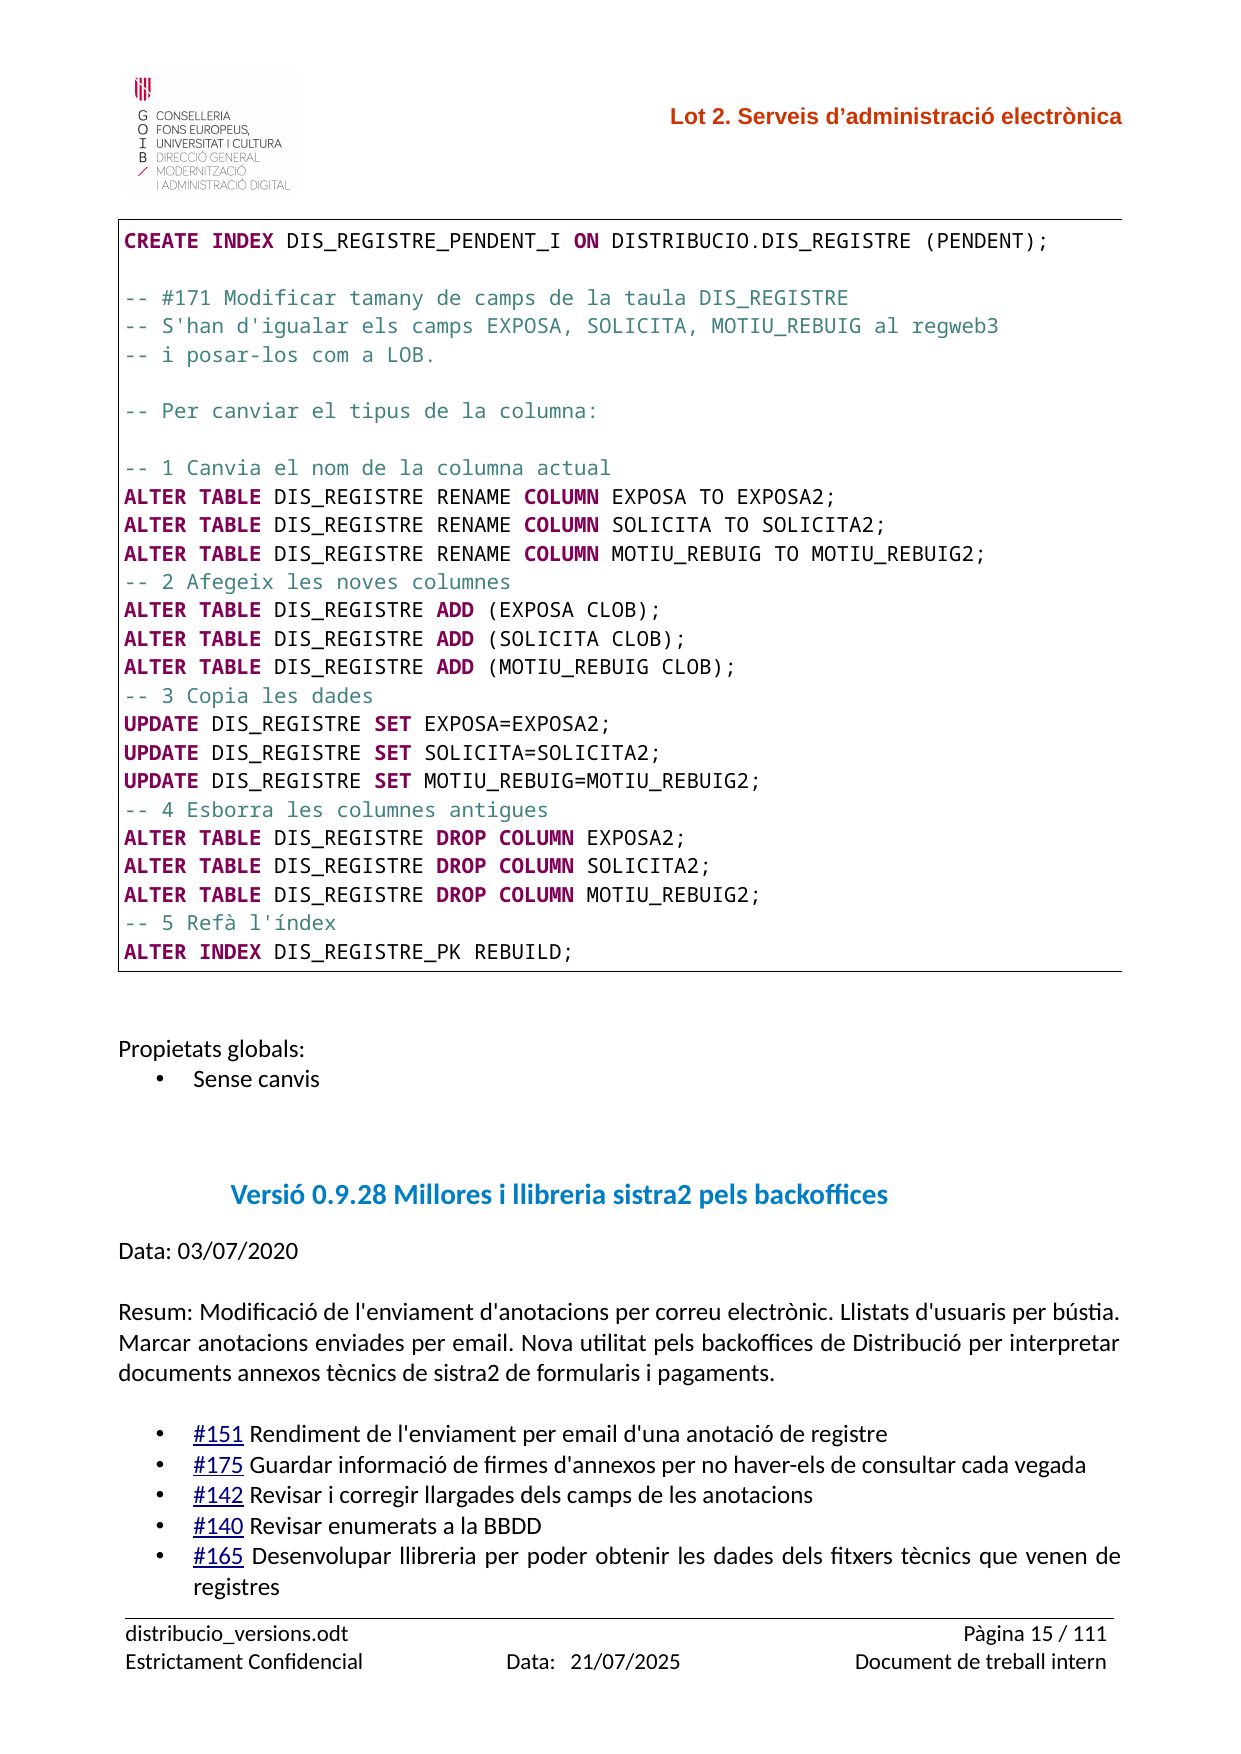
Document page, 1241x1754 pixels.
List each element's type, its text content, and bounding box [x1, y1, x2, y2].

subtitle Versió 0.9.28 Millores i llibreria sistra2 pels backoffices [153, 1176, 1122, 1211]
picture [126, 70, 299, 197]
table_header CREATE INDEX DIS_REGISTRE_PENDENT_I ON DISTRIBUCIO.DIS_REGISTRE (PENDENT); -- #171 Modificar tamany de camps de la taula DIS_REGISTRE -- S'han d'igualar els camps EXPOSA, SOLICITA, MOTIU_REBUIG al regweb3 -- i posar-los com a LOB. -- Per canviar el tipus de la columna: -- 1 Canvia el nom de la columna actual ALTER TABLE DIS_REGISTRE RENAME COLUMN EXPOSA TO EXPOSA2; ALTER TABLE DIS_REGISTRE RENAME COLUMN SOLICITA TO SOLICITA2; ALTER TABLE DIS_REGISTRE RENAME COLUMN MOTIU_REBUIG TO MOTIU_REBUIG2; -- 2 Afegeix les noves columnes ALTER TABLE DIS_REGISTRE ADD (EXPOSA CLOB); ALTER TABLE DIS_REGISTRE ADD (SOLICITA CLOB); ALTER TABLE DIS_REGISTRE ADD (MOTIU_REBUIG CLOB); -- 3 Copia les dades UPDATE DIS_REGISTRE SET EXPOSA=EXPOSA2; UPDATE DIS_REGISTRE SET SOLICITA=SOLICITA2; UPDATE DIS_REGISTRE SET MOTIU_REBUIG=MOTIU_REBUIG2; -- 4 Esborra les columnes antigues ALTER TABLE DIS_REGISTRE DROP COLUMN EXPOSA2; ALTER TABLE DIS_REGISTRE DROP COLUMN SOLICITA2; ALTER TABLE DIS_REGISTRE DROP COLUMN MOTIU_REBUIG2; -- 5 Refà l'índex ALTER INDEX DIS_REGISTRE_PK REBUILD; [119, 220, 1122, 971]
text Propietats globals: [118, 1033, 1122, 1064]
list #140 Revisar enumerats a la BBDD [156, 1510, 1122, 1540]
text Data: 03/07/2020 [118, 1235, 1122, 1266]
list #142 Revisar i corregir llargades dels camps de les anotacions [156, 1479, 1122, 1510]
list #165 Desenvolupar llibreria per poder obtenir les dades dels fitxers tècnics que venen de registres [156, 1540, 1122, 1601]
text Resum: Modificació de l'enviament d'anotacions per correu electrònic. Llistats d'usuaris per bústia. Marcar anotacions enviades per email. Nova utilitat pels backoffices de Distribució per interpretar documents annexos tècnics de sistra2 de formularis i pagaments. [118, 1296, 1122, 1388]
list #151 Rendiment de l'enviament per email d'una anotació de registre [156, 1418, 1122, 1449]
list Sense canvis [156, 1064, 1122, 1094]
list #175 Guardar informació de firmes d'annexos per no haver-els de consultar cada vegada [156, 1449, 1122, 1479]
